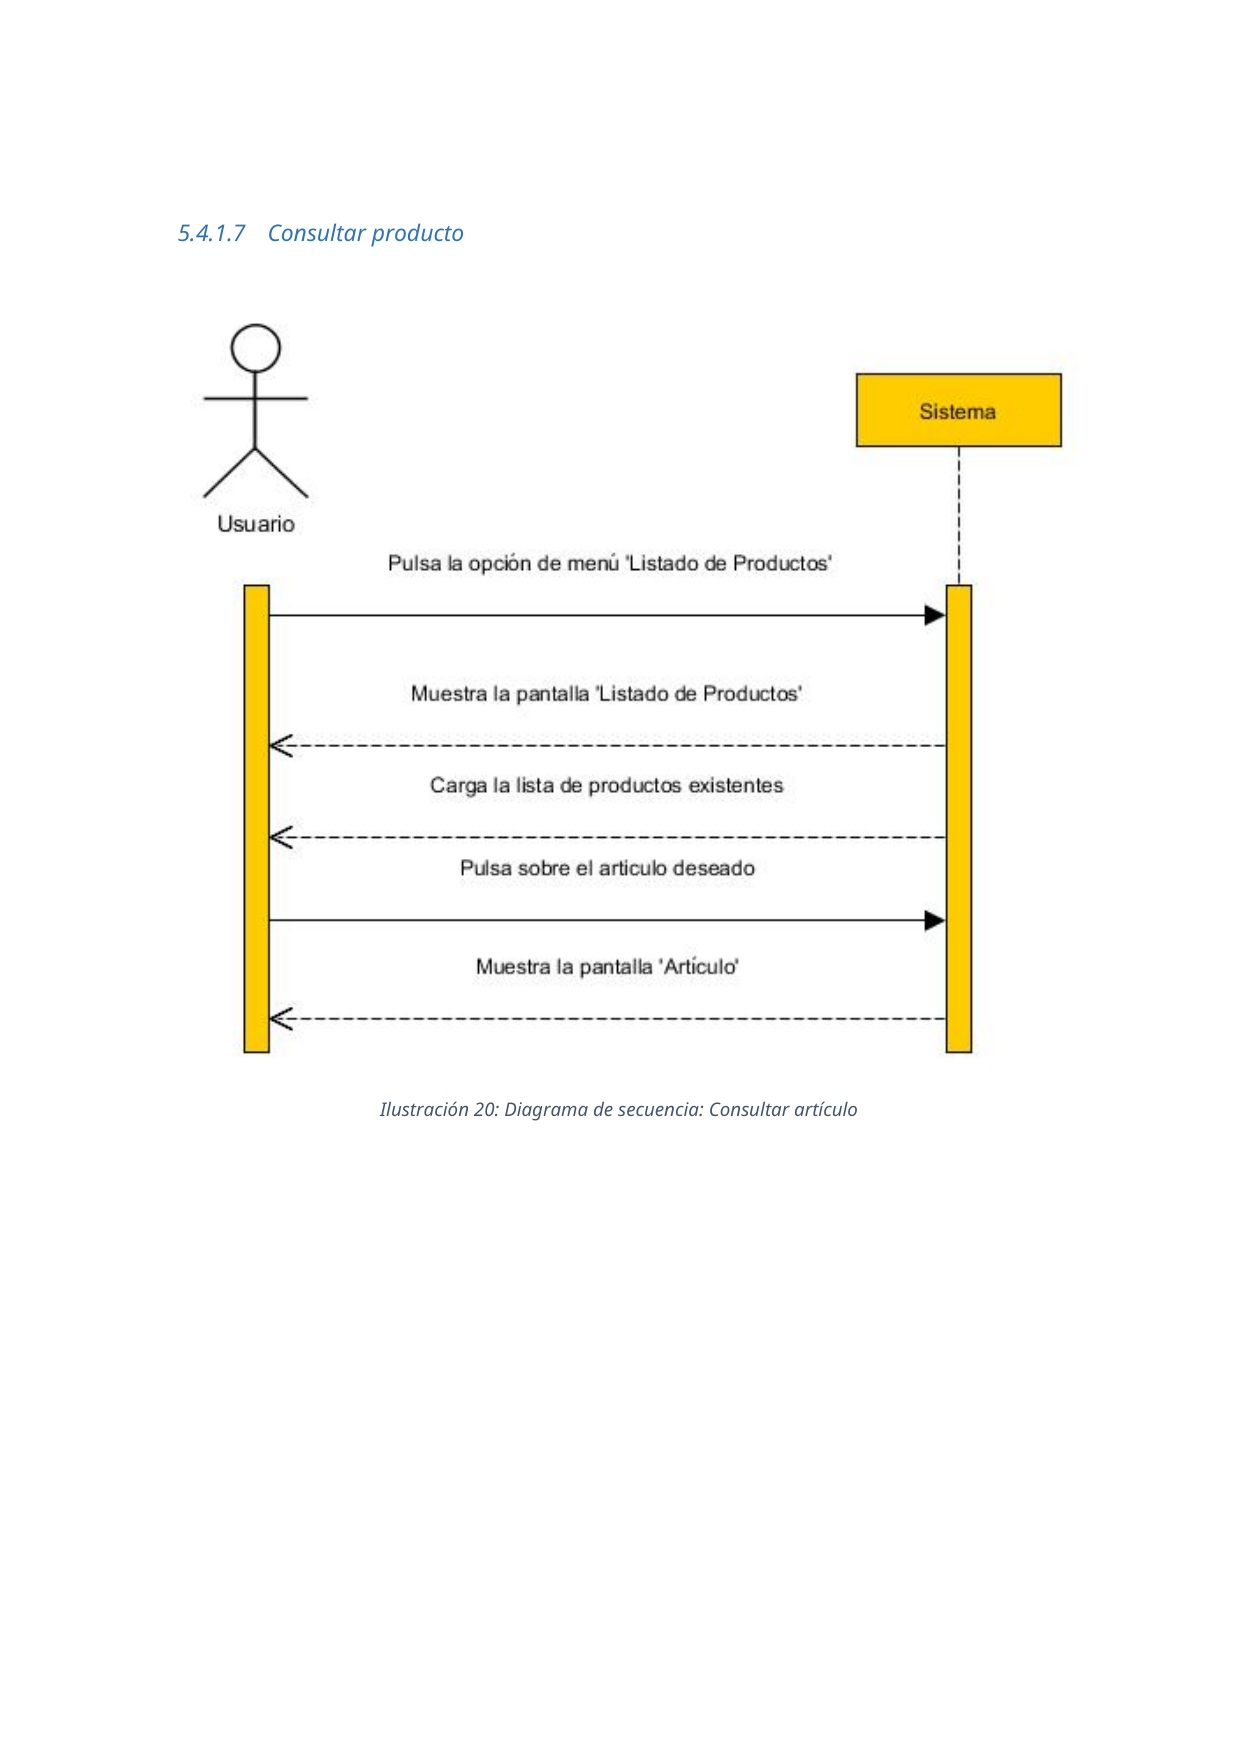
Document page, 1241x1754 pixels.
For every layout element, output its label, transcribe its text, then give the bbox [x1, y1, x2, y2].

text Ilustración 20: Diagrama de secuencia: Consultar artículo [177, 1096, 1063, 1122]
subtitle Consultar producto [177, 217, 1063, 248]
